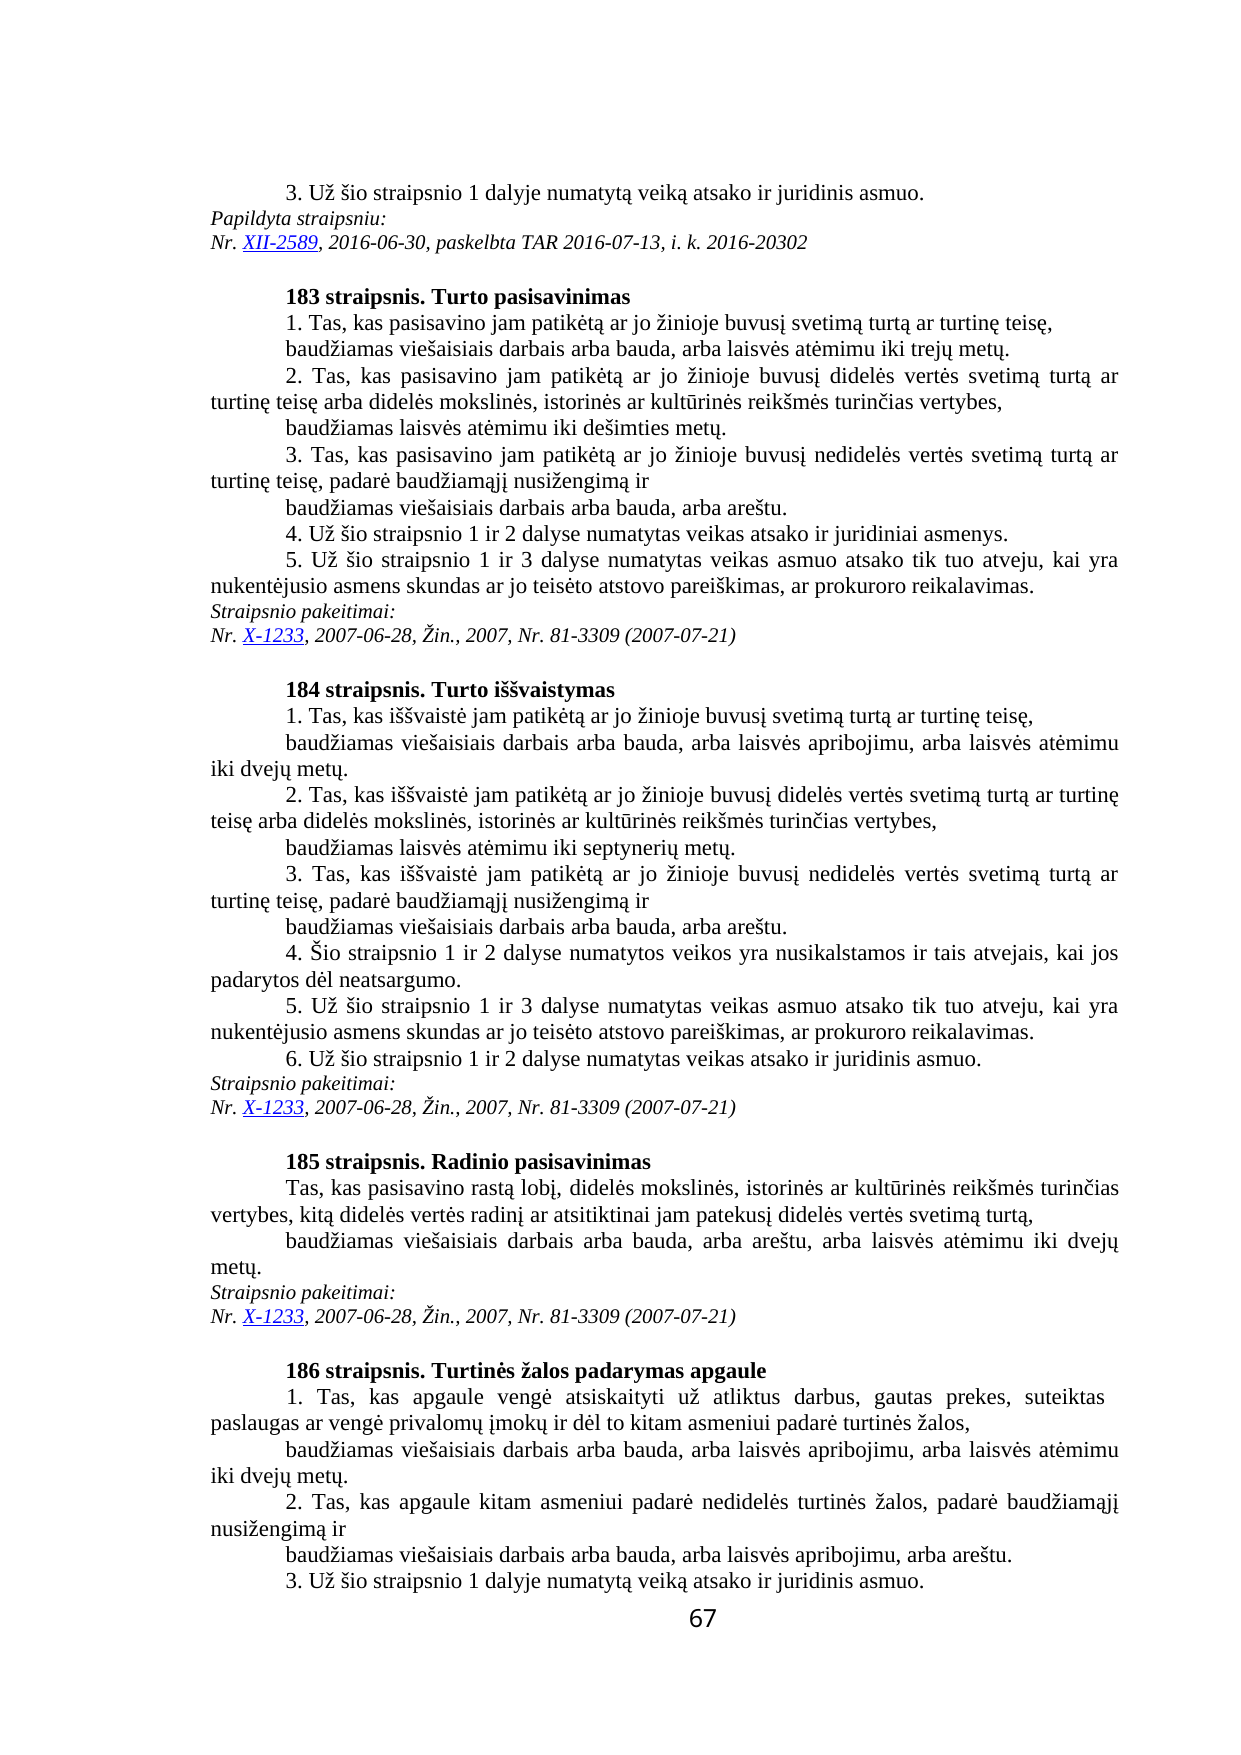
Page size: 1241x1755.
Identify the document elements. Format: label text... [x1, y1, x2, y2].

text 5. Už šio straipsnio 1 ir 3 dalyse numatytas veikas asmuo atsako tik tuo atveju, kai yra nukentėjusio asmens skundas ar jo teisėto atstovo pareiškimas, ar prokuroro reikalavimas. [210, 992, 1120, 1045]
text 2. Tas, kas iššvaistė jam patikėtą ar jo žinioje buvusį didelės vertės svetimą turtą ar turtinę teisę arba didelės mokslinės, istorinės ar kultūrinės reikšmės turinčias vertybes, [210, 781, 1120, 834]
text 4. Už šio straipsnio 1 ir 2 dalyse numatytas veikas atsako ir juridiniai asmenys. [210, 520, 1120, 546]
text 3. Tas, kas pasisavino jam patikėtą ar jo žinioje buvusį nedidelės vertės svetimą turtą ar turtinę teisę, padarė baudžiamąjį nusižengimą ir [210, 441, 1120, 493]
text baudžiamas viešaisiais darbais arba bauda, arba areštu. [210, 493, 1120, 520]
text baudžiamas laisvės atėmimu iki dešimties metų. [210, 414, 1120, 441]
text 6. Už šio straipsnio 1 ir 2 dalyse numatytas veikas atsako ir juridinis asmuo. [210, 1045, 1120, 1071]
text Papildyta straipsniu: [210, 206, 1120, 230]
text 183 straipsnis. Turto pasisavinimas [210, 283, 1120, 309]
text Tas, kas pasisavino rastą lobį, didelės mokslinės, istorinės ar kultūrinės reikšmės turinčias vertybes, kitą didelės vertės radinį ar atsitiktinai jam patekusį didelės vertės svetimą turtą, [210, 1174, 1120, 1227]
text 4. Šio straipsnio 1 ir 2 dalyse numatytos veikos yra nusikalstamos ir tais atvejais, kai jos padarytos dėl neatsargumo. [210, 939, 1120, 992]
text baudžiamas viešaisiais darbais arba bauda, arba laisvės apribojimu, arba laisvės atėmimu iki dvejų metų. [210, 728, 1120, 781]
text Nr. X-1233, 2007-06-28, Žin., 2007, Nr. 81-3309 (2007-07-21) [210, 623, 1120, 647]
text 185 straipsnis. Radinio pasisavinimas [210, 1148, 1120, 1174]
text Nr. X-1233, 2007-06-28, Žin., 2007, Nr. 81-3309 (2007-07-21) [210, 1304, 1120, 1328]
text 1. Tas, kas iššvaistė jam patikėtą ar jo žinioje buvusį svetimą turtą ar turtinę teisę, [210, 702, 1120, 728]
text baudžiamas viešaisiais darbais arba bauda, arba laisvės atėmimu iki trejų metų. [210, 335, 1120, 362]
text 186 straipsnis. Turtinės žalos padarymas apgaule [210, 1357, 1120, 1383]
text 2. Tas, kas pasisavino jam patikėtą ar jo žinioje buvusį didelės vertės svetimą turtą ar turtinę teisę arba didelės mokslinės, istorinės ar kultūrinės reikšmės turinčias vertybes, [210, 362, 1120, 414]
text Straipsnio pakeitimai: [210, 599, 1120, 623]
text 3. Tas, kas iššvaistė jam patikėtą ar jo žinioje buvusį nedidelės vertės svetimą turtą ar turtinę teisę, padarė baudžiamąjį nusižengimą ir [210, 860, 1120, 913]
text baudžiamas laisvės atėmimu iki septynerių metų. [210, 834, 1120, 860]
text Straipsnio pakeitimai: [210, 1071, 1120, 1095]
text 184 straipsnis. Turto iššvaistymas [210, 676, 1120, 702]
text 3. Už šio straipsnio 1 dalyje numatytą veiką atsako ir juridinis asmuo. [210, 179, 1120, 206]
text 3. Už šio straipsnio 1 dalyje numatytą veiką atsako ir juridinis asmuo. [210, 1567, 1120, 1594]
text Straipsnio pakeitimai: [210, 1280, 1120, 1304]
text baudžiamas viešaisiais darbais arba bauda, arba areštu. [210, 913, 1120, 939]
text 1. Tas, kas pasisavino jam patikėtą ar jo žinioje buvusį svetimą turtą ar turtinę teisę, [210, 309, 1120, 335]
text Nr. XII-2589, 2016-06-30, paskelbta TAR 2016-07-13, i. k. 2016-20302 [210, 230, 1120, 254]
text 2. Tas, kas apgaule kitam asmeniui padarė nedidelės turtinės žalos, padarė baudžiamąjį nusižengimą ir [210, 1488, 1120, 1541]
text 5. Už šio straipsnio 1 ir 3 dalyse numatytas veikas asmuo atsako tik tuo atveju, kai yra nukentėjusio asmens skundas ar jo teisėto atstovo pareiškimas, ar prokuroro reikalavimas. [210, 546, 1120, 599]
text Nr. X-1233, 2007-06-28, Žin., 2007, Nr. 81-3309 (2007-07-21) [210, 1095, 1120, 1148]
text 1. Tas, kas apgaule vengė atsiskaityti už atliktus darbus, gautas prekes, suteiktas paslaugas ar vengė privalomų įmokų ir dėl to kitam asmeniui padarė turtinės žalos, [210, 1383, 1106, 1436]
text baudžiamas viešaisiais darbais arba bauda, arba areštu, arba laisvės atėmimu iki dvejų metų. [210, 1227, 1120, 1280]
text baudžiamas viešaisiais darbais arba bauda, arba laisvės apribojimu, arba laisvės atėmimu iki dvejų metų. [210, 1436, 1120, 1488]
text baudžiamas viešaisiais darbais arba bauda, arba laisvės apribojimu, arba areštu. [210, 1541, 1120, 1567]
